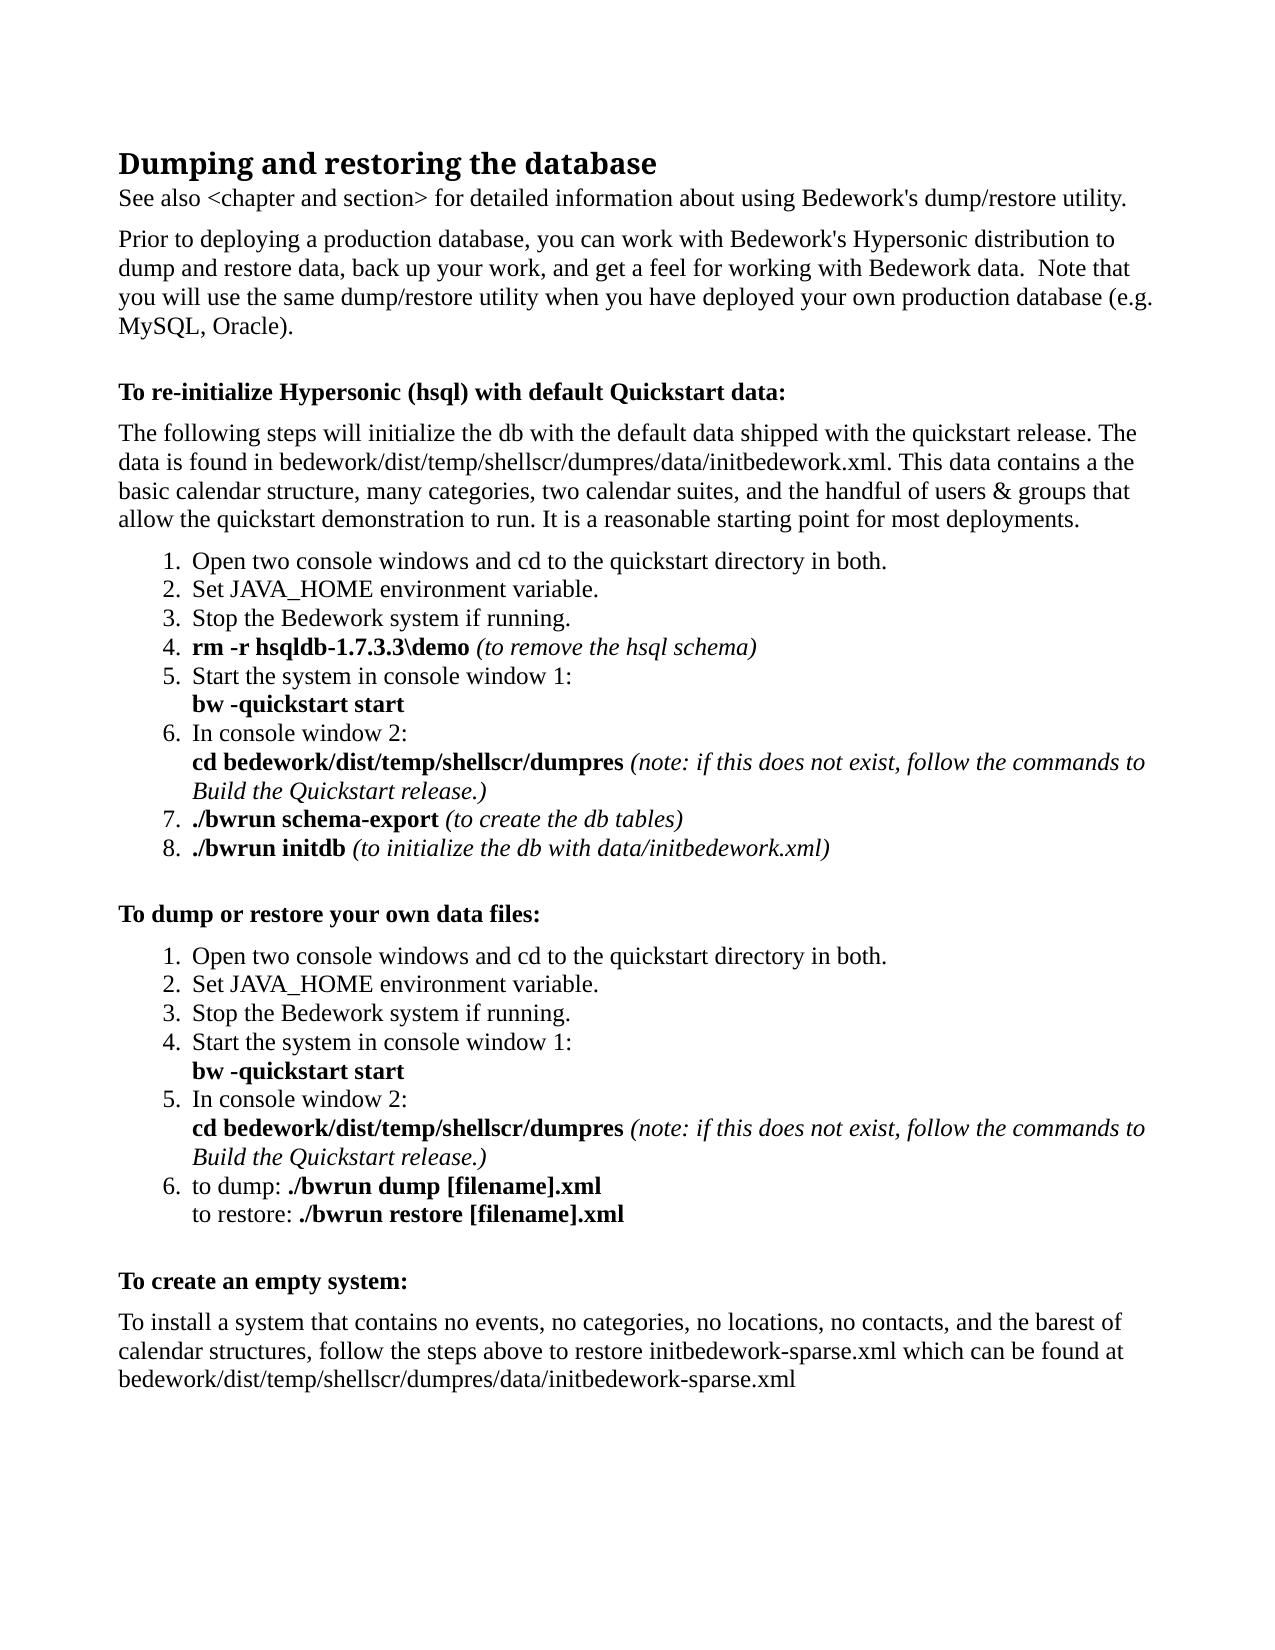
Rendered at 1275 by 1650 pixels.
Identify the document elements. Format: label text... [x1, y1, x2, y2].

list to dump: ./bwrun dump [filename].xml to restore: ./bwrun restore [filename].xml [162, 1171, 1157, 1228]
subtitle To create an empty system: [28, 1266, 1157, 1294]
subtitle To dump or restore your own data files: [28, 899, 1157, 928]
list Start the system in console window 1: bw -quickstart start [162, 661, 1157, 718]
list Set JAVA_HOME environment variable. [162, 969, 1157, 998]
subtitle Dumping and restoring the database [118, 144, 1157, 183]
list Start the system in console window 1: bw -quickstart start [162, 1027, 1157, 1084]
text The following steps will initialize the db with the default data shipped with the quickstart release. The data is found in bedework/dist/temp/shellscr/dumpres/data/initbedework.xml. This data contains a the basic calendar structure, many categories, two calendar suites, and the handful of users & groups that allow the quickstart demonstration to run. It is a reasonable starting point for most deployments. [118, 418, 1157, 533]
subtitle To re-initialize Hypersonic (hsql) with default Quickstart data: [118, 377, 1157, 406]
list Set JAVA_HOME environment variable. [162, 574, 1157, 603]
text Prior to deploying a production database, you can work with Bedework's Hypersonic distribution to dump and restore data, back up your work, and get a feel for working with Bedework data. Note that you will use the same dump/restore utility when you have deployed your own production database (e.g. MySQL, Oracle). [118, 224, 1157, 339]
list In console window 2: cd bedework/dist/temp/shellscr/dumpres (note: if this does not exist, follow the commands to Build the Quickstart release.) [162, 718, 1157, 804]
list Open two console windows and cd to the quickstart directory in both. [162, 941, 1157, 969]
list ./bwrun initdb (to initialize the db with data/initbedework.xml) [162, 833, 1157, 862]
list Stop the Bedework system if running. [162, 603, 1157, 632]
list Open two console windows and cd to the quickstart directory in both. [162, 546, 1157, 574]
list Stop the Bedework system if running. [162, 998, 1157, 1027]
list ./bwrun schema-export (to create the db tables) [162, 804, 1157, 833]
text See also <chapter and section> for detailed information about using Bedework's dump/restore utility. [118, 183, 1157, 212]
list rm -r hsqldb-1.7.3.3\demo (to remove the hsql schema) [162, 632, 1157, 661]
text To install a system that contains no events, no categories, no locations, no contacts, and the barest of calendar structures, follow the steps above to restore initbedework-sparse.xml which can be found at bedework/dist/temp/shellscr/dumpres/data/initbedework-sparse.xml [118, 1307, 1157, 1393]
list In console window 2: cd bedework/dist/temp/shellscr/dumpres (note: if this does not exist, follow the commands to Build the Quickstart release.) [162, 1084, 1157, 1171]
